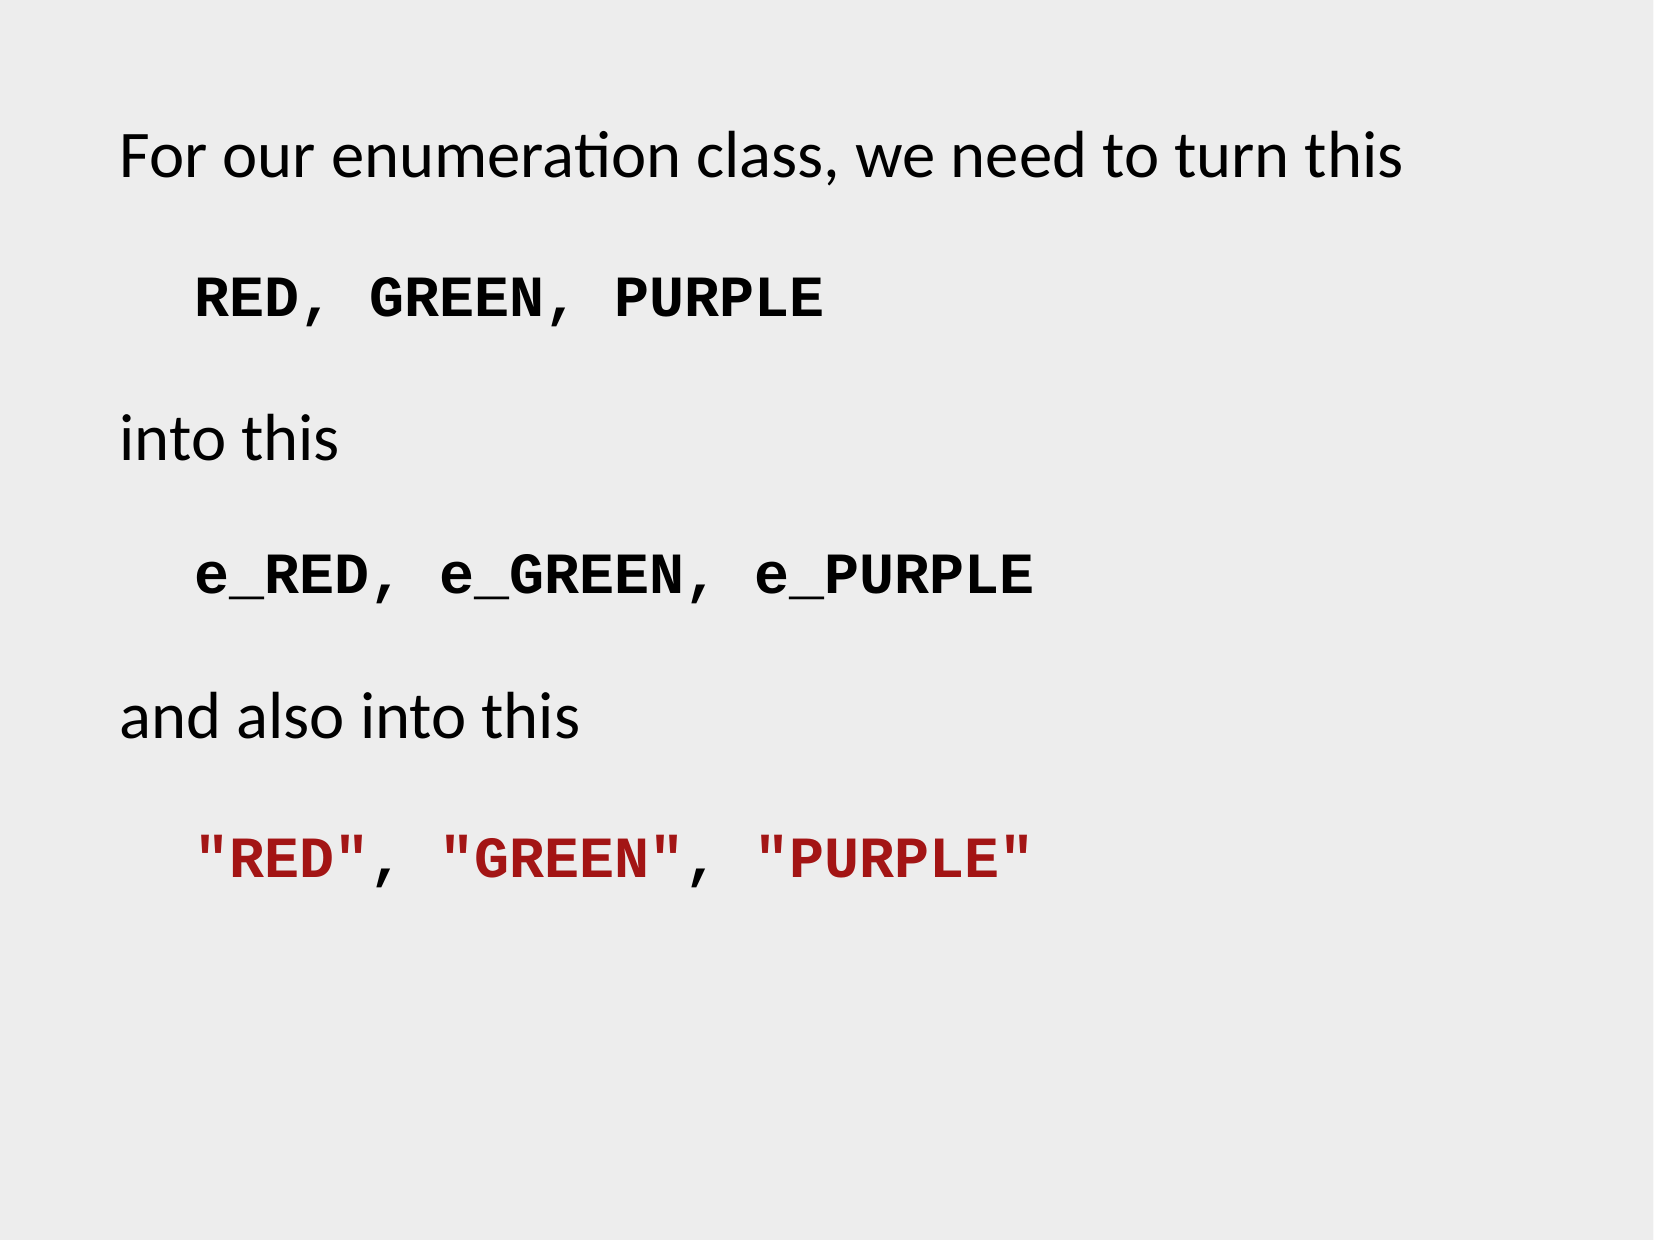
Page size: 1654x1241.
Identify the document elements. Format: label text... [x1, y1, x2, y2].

text_box into this [105, 403, 1606, 486]
text_box and also into this [105, 681, 1606, 763]
text_box "RED", "GREEN", "PURPLE" [180, 821, 1066, 903]
text_box e_RED, e_GREEN, e_PURPLE [180, 538, 1081, 619]
text_box RED, GREEN, PURPLE [180, 260, 1081, 342]
text_box For our enumeration class, we need to turn this [105, 120, 1606, 202]
